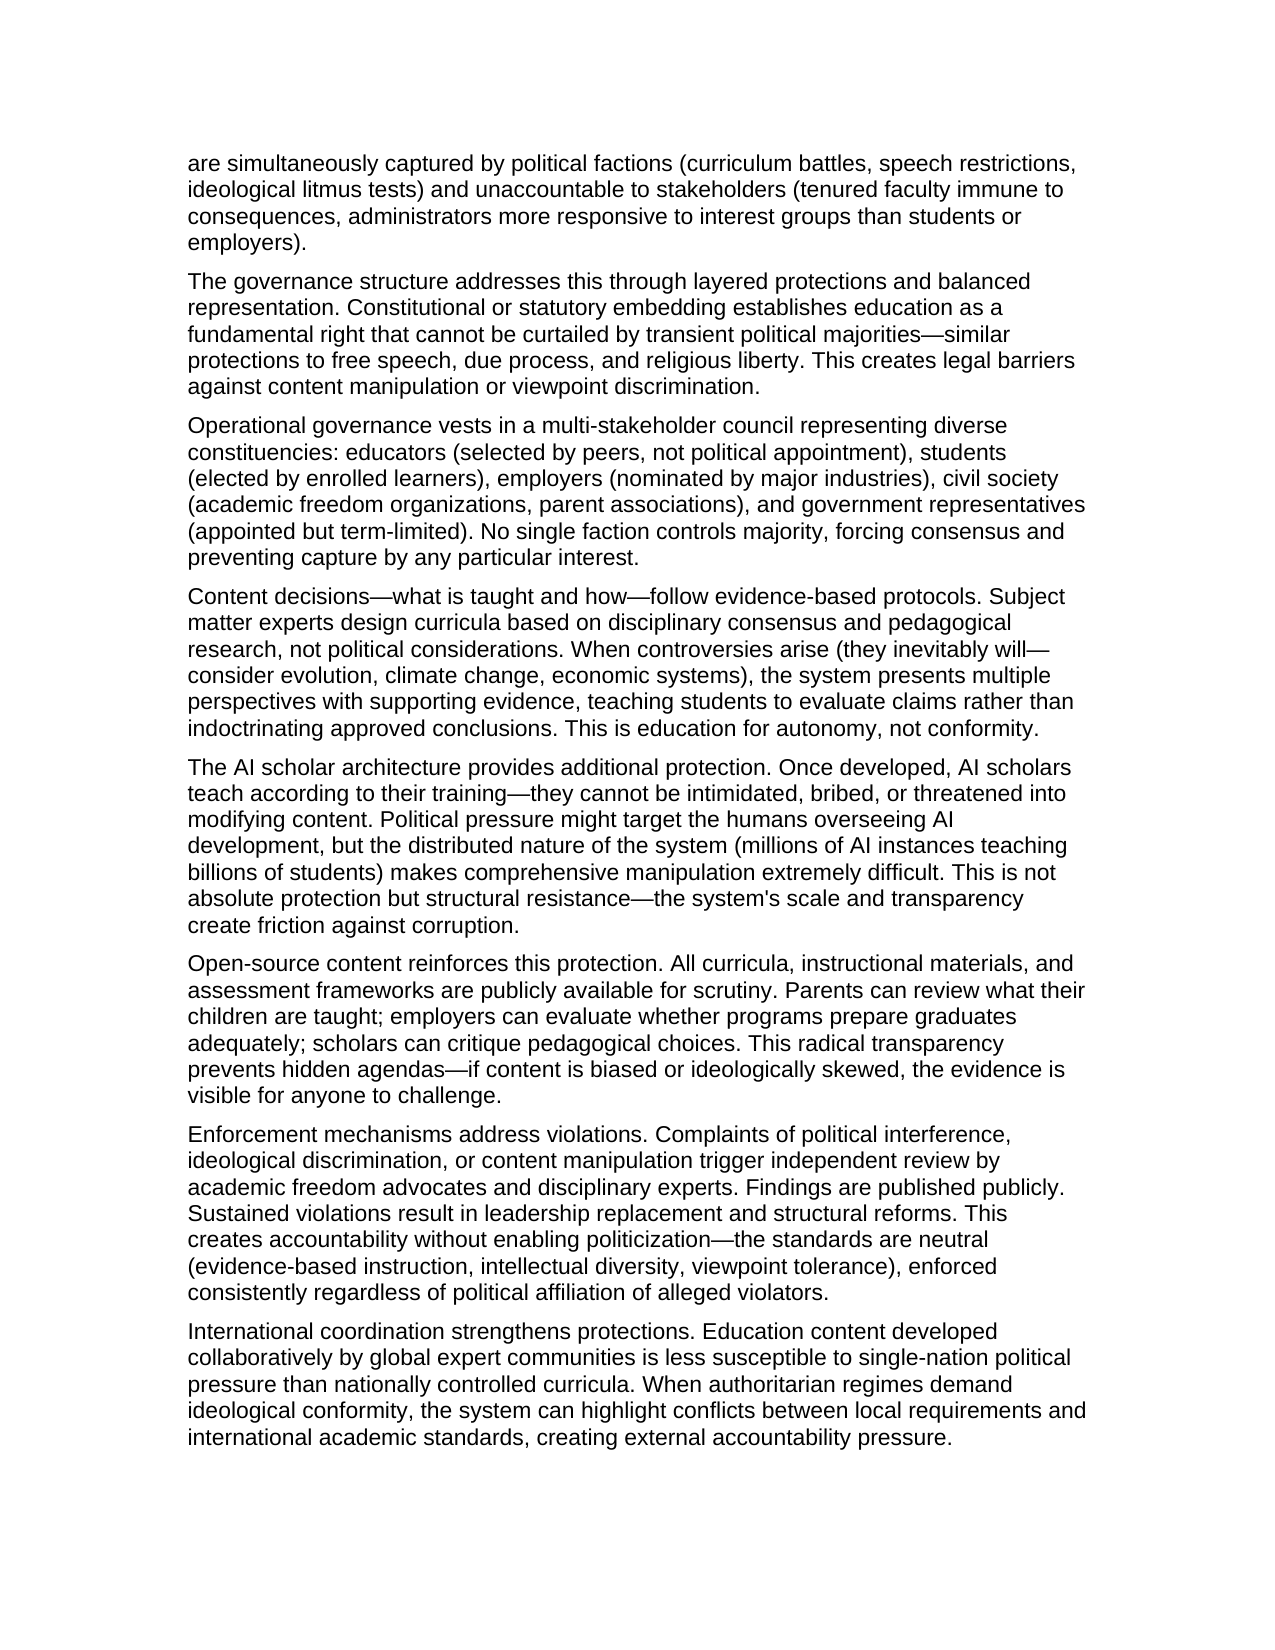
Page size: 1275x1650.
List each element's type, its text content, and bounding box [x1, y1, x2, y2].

text Open-source content reinforces this protection. All curricula, instructional materials, and assessment frameworks are publicly available for scrutiny. Parents can review what their children are taught; employers can evaluate whether programs prepare graduates adequately; scholars can critique pedagogical choices. This radical transparency prevents hidden agendas—if content is biased or ideologically skewed, the evidence is visible for anyone to challenge. [187, 950, 1087, 1108]
text The governance structure addresses this through layered protections and balanced representation. Constitutional or statutory embedding establishes education as a fundamental right that cannot be curtailed by transient political majorities—similar protections to free speech, due process, and religious liberty. This creates legal barriers against content manipulation or viewpoint discrimination. [187, 268, 1087, 400]
text Operational governance vests in a multi-stakeholder council representing diverse constituencies: educators (selected by peers, not political appointment), students (elected by enrolled learners), employers (nominated by major industries), civil society (academic freedom organizations, parent associations), and government representatives (appointed but term-limited). No single faction controls majority, forcing consensus and preventing capture by any particular interest. [187, 412, 1087, 570]
text The AI scholar architecture provides additional protection. Once developed, AI scholars teach according to their training—they cannot be intimidated, bribed, or threatened into modifying content. Political pressure might target the humans overseeing AI development, but the distributed nature of the system (millions of AI instances teaching billions of students) makes comprehensive manipulation extremely difficult. This is not absolute protection but structural resistance—the system's scale and transparency create friction against corruption. [187, 753, 1087, 938]
text International coordination strengthens protections. Education content developed collaboratively by global expert communities is less susceptible to single-nation political pressure than nationally controlled curricula. When authoritarian regimes demand ideological conformity, the system can highlight conflicts between local requirements and international academic standards, creating external accountability pressure. [187, 1318, 1087, 1450]
text Enforcement mechanisms address violations. Complaints of political interference, ideological discrimination, or content manipulation trigger independent review by academic freedom advocates and disciplinary experts. Findings are published publicly. Sustained violations result in leadership replacement and structural reforms. This creates accountability without enabling politicization—the standards are neutral (evidence-based instruction, intellectual diversity, viewpoint tolerance), enforced consistently regardless of political affiliation of alleged violators. [187, 1121, 1087, 1306]
text Content decisions—what is taught and how—follow evidence-based protocols. Subject matter experts design curricula based on disciplinary consensus and pedagogical research, not political considerations. When controversies arise (they inevitably will—consider evolution, climate change, economic systems), the system presents multiple perspectives with supporting evidence, teaching students to evaluate claims rather than indoctrinating approved conclusions. This is education for autonomy, not conformity. [187, 583, 1087, 741]
text are simultaneously captured by political factions (curriculum battles, speech restrictions, ideological litmus tests) and unaccountable to stakeholders (tenured faculty immune to consequences, administrators more responsive to interest groups than students or employers). [187, 150, 1087, 255]
